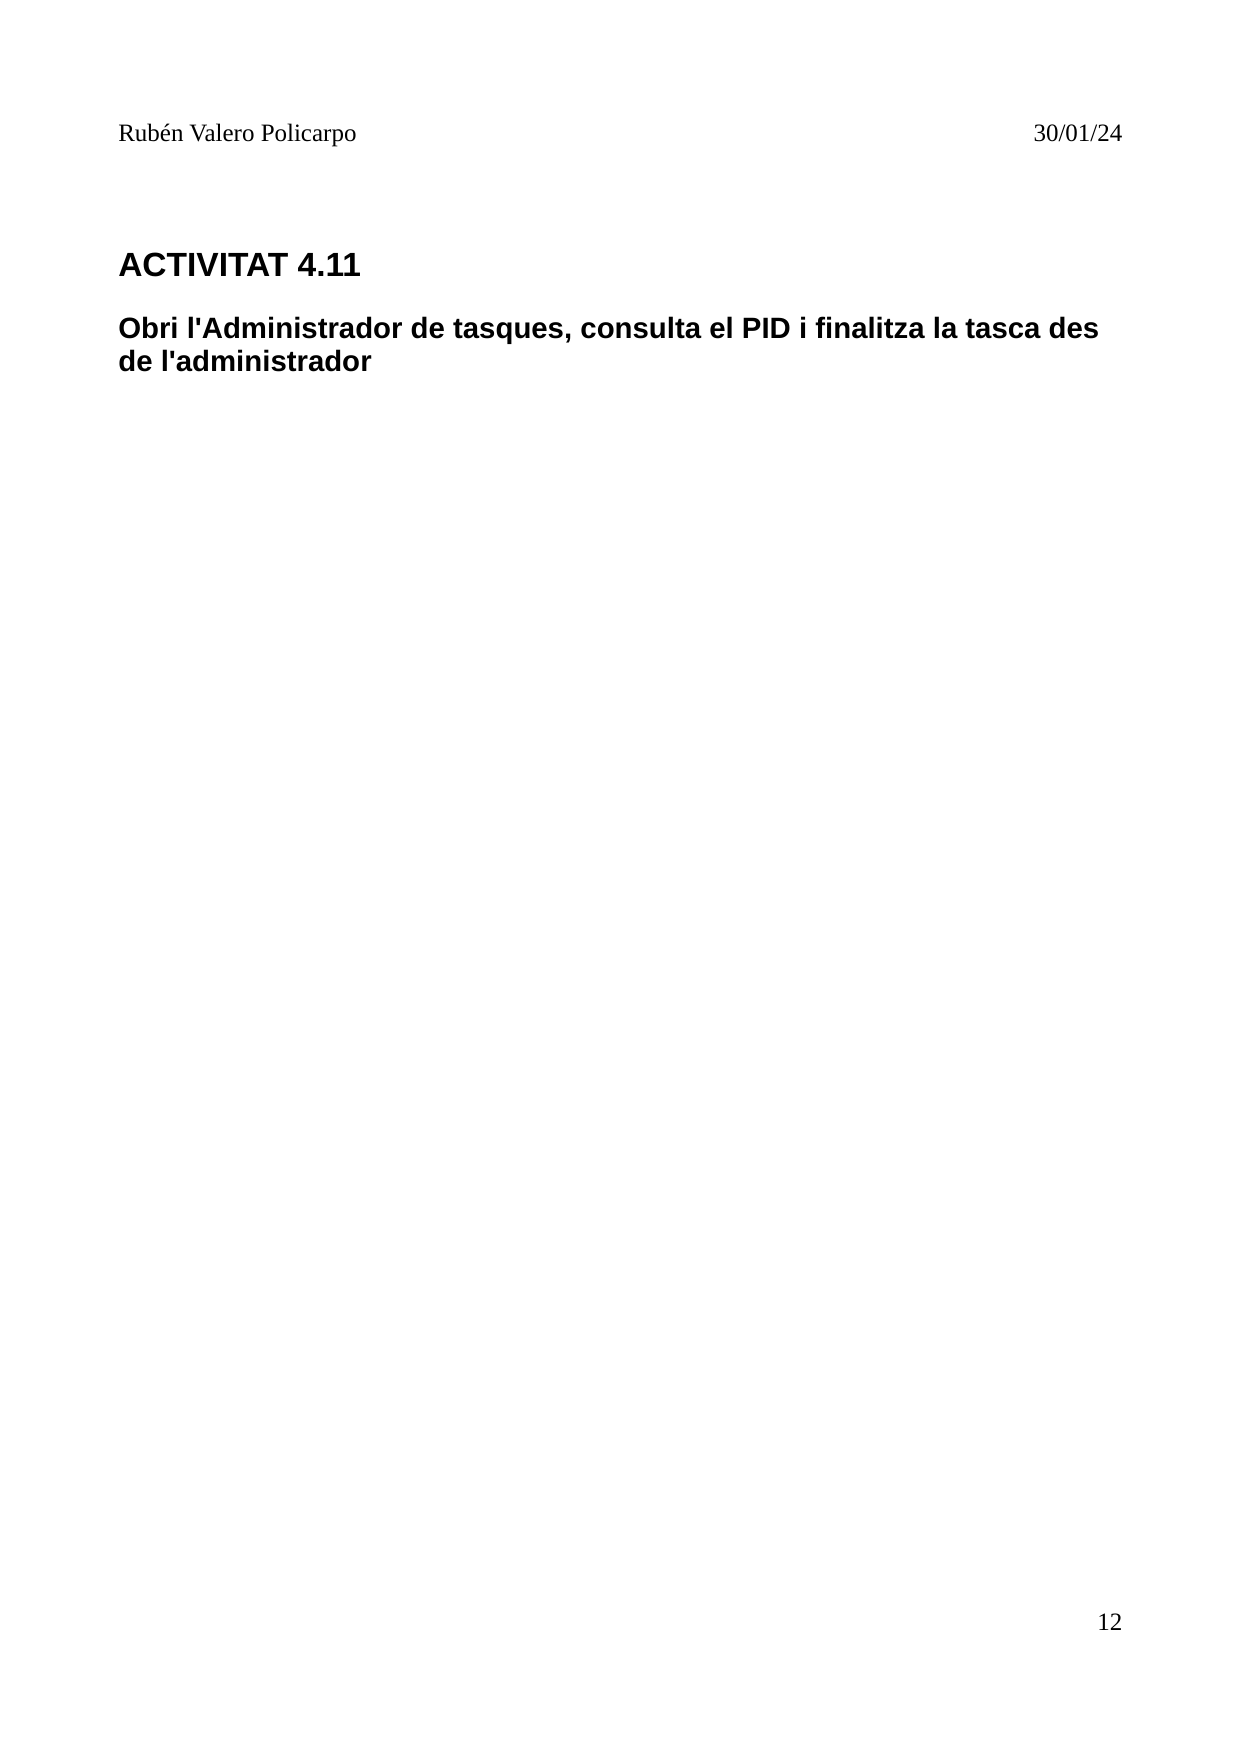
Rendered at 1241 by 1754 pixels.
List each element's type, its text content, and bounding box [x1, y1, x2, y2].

subtitle ACTIVITAT 4.11 [118, 245, 1122, 283]
subtitle Obri l'Administrador de tasques, consulta el PID i finalitza la tasca des de l'administrador [118, 311, 1122, 378]
